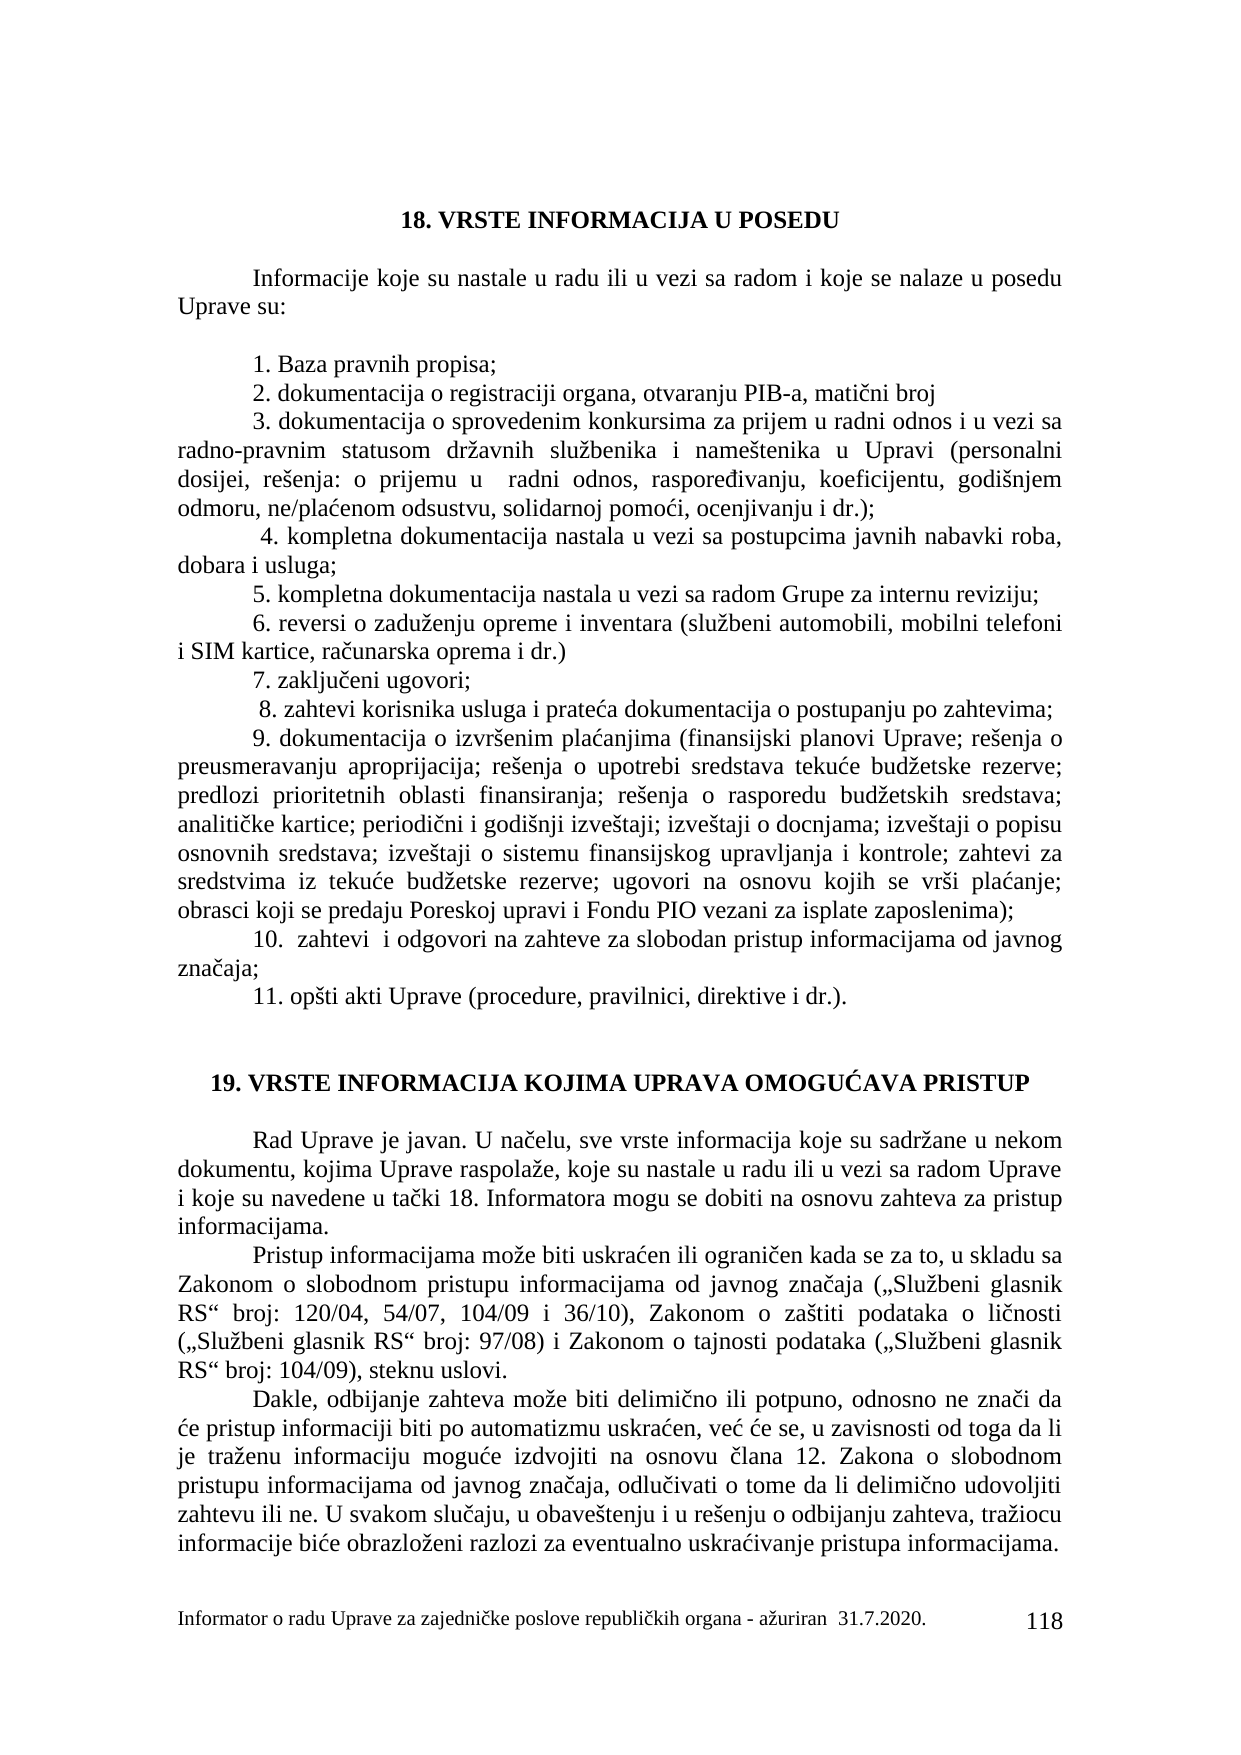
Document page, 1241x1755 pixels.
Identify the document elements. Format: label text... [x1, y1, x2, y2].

text 19. VRSTE INFORMACIJA KOJIMA UPRAVA OMOGUĆAVA PRISTUP [177, 1068, 1063, 1096]
text 18. VRSTE INFORMACIJA U POSEDU [177, 205, 1063, 234]
text 2. dokumentacija o registraciji organa, otvaranju PIB-a, matični broj [252, 378, 1063, 406]
text Pristup informacijama može biti uskraćen ili ograničen kada se za to, u skladu sa Zakonom o slobodnom pristupu informacijama od javnog značaja („Službeni glasnik RS“ broj: 120/04, 54/07, 104/09 i 36/10), Zakonom o zaštiti podataka o ličnosti („Službeni glasnik RS“ broj: 97/08) i Zakonom o tajnosti podataka („Službeni glasnik RS“ broj: 104/09), steknu uslovi. [177, 1240, 1063, 1384]
text 8. zahtevi korisnika usluga i prateća dokumentacija o postupanju po zahtevima; [177, 694, 1063, 723]
text Rad Uprave je javan. U načelu, sve vrste informacija koje su sadržane u nekom dokumentu, kojima Uprave raspolaže, koje su nastale u radu ili u vezi sa radom Uprave i koje su navedene u tački 18. Informatora mogu se dobiti na osnovu zahteva za pristup informacijama. [177, 1125, 1063, 1240]
text Dakle, odbijanje zahteva može biti delimično ili potpuno, odnosno ne znači da će pristup informaciji biti po automatizmu uskraćen, već će se, u zavisnosti od toga da li je traženu informaciju moguće izdvojiti na osnovu člana 12. Zakona o slobodnom pristupu informacijama od javnog značaja, odlučivati o tome da li delimično udovolјiti zahtevu ili ne. U svakom slučaju, u obaveštenju i u rešenju o odbijanju zahteva, tražiocu informacije biće obrazloženi razlozi za eventualno uskraćivanje pristupa informacijama. [177, 1384, 1063, 1556]
text 1. Baza pravnih propisa; [252, 349, 1063, 378]
text 4. kompletna dokumentacija nastala u vezi sa postupcima javnih nabavki roba, dobara i usluga; [177, 521, 1063, 579]
text 3. dokumentacija o sprovedenim konkursima za prijem u radni odnos i u vezi sa radno-pravnim statusom državnih službenika i nameštenika u Upravi (personalni dosijei, rešenja: o prijemu u radni odnos, raspoređivanju, koeficijentu, godišnjem odmoru, ne/plaćenom odsustvu, solidarnoj pomoći, ocenjivanju i dr.); [177, 406, 1063, 521]
text 11. opšti akti Uprave (procedure, pravilnici, direktive i dr.). [177, 981, 1063, 1010]
text 7. zaklјučeni ugovori; [177, 665, 1063, 694]
text 6. reversi o zaduženju opreme i inventara (službeni automobili, mobilni telefoni i SIM kartice, računarska oprema i dr.) [177, 608, 1063, 665]
text 9. dokumentacija o izvršenim plaćanjima (finansijski planovi Uprave; rešenja o preusmeravanju aproprijacija; rešenja o upotrebi sredstava tekuće budžetske rezerve; predlozi prioritetnih oblasti finansiranja; rešenja o rasporedu budžetskih sredstava; analitičke kartice; periodični i godišnji izveštaji; izveštaji o docnjama; izveštaji o popisu osnovnih sredstava; izveštaji o sistemu finansijskog upravlјanja i kontrole; zahtevi za sredstvima iz tekuće budžetske rezerve; ugovori na osnovu kojih se vrši plaćanje; obrasci koji se predaju Poreskoj upravi i Fondu PIO vezani za isplate zaposlenima); [177, 723, 1063, 924]
text Informacije koje su nastale u radu ili u vezi sa radom i koje se nalaze u posedu Uprave su: [177, 263, 1063, 320]
text 10. zahtevi i odgovori na zahteve za slobodan pristup informacijama od javnog značaja; [177, 924, 1063, 981]
text 5. kompletna dokumentacija nastala u vezi sa radom Grupe za internu reviziju; [177, 579, 1063, 608]
